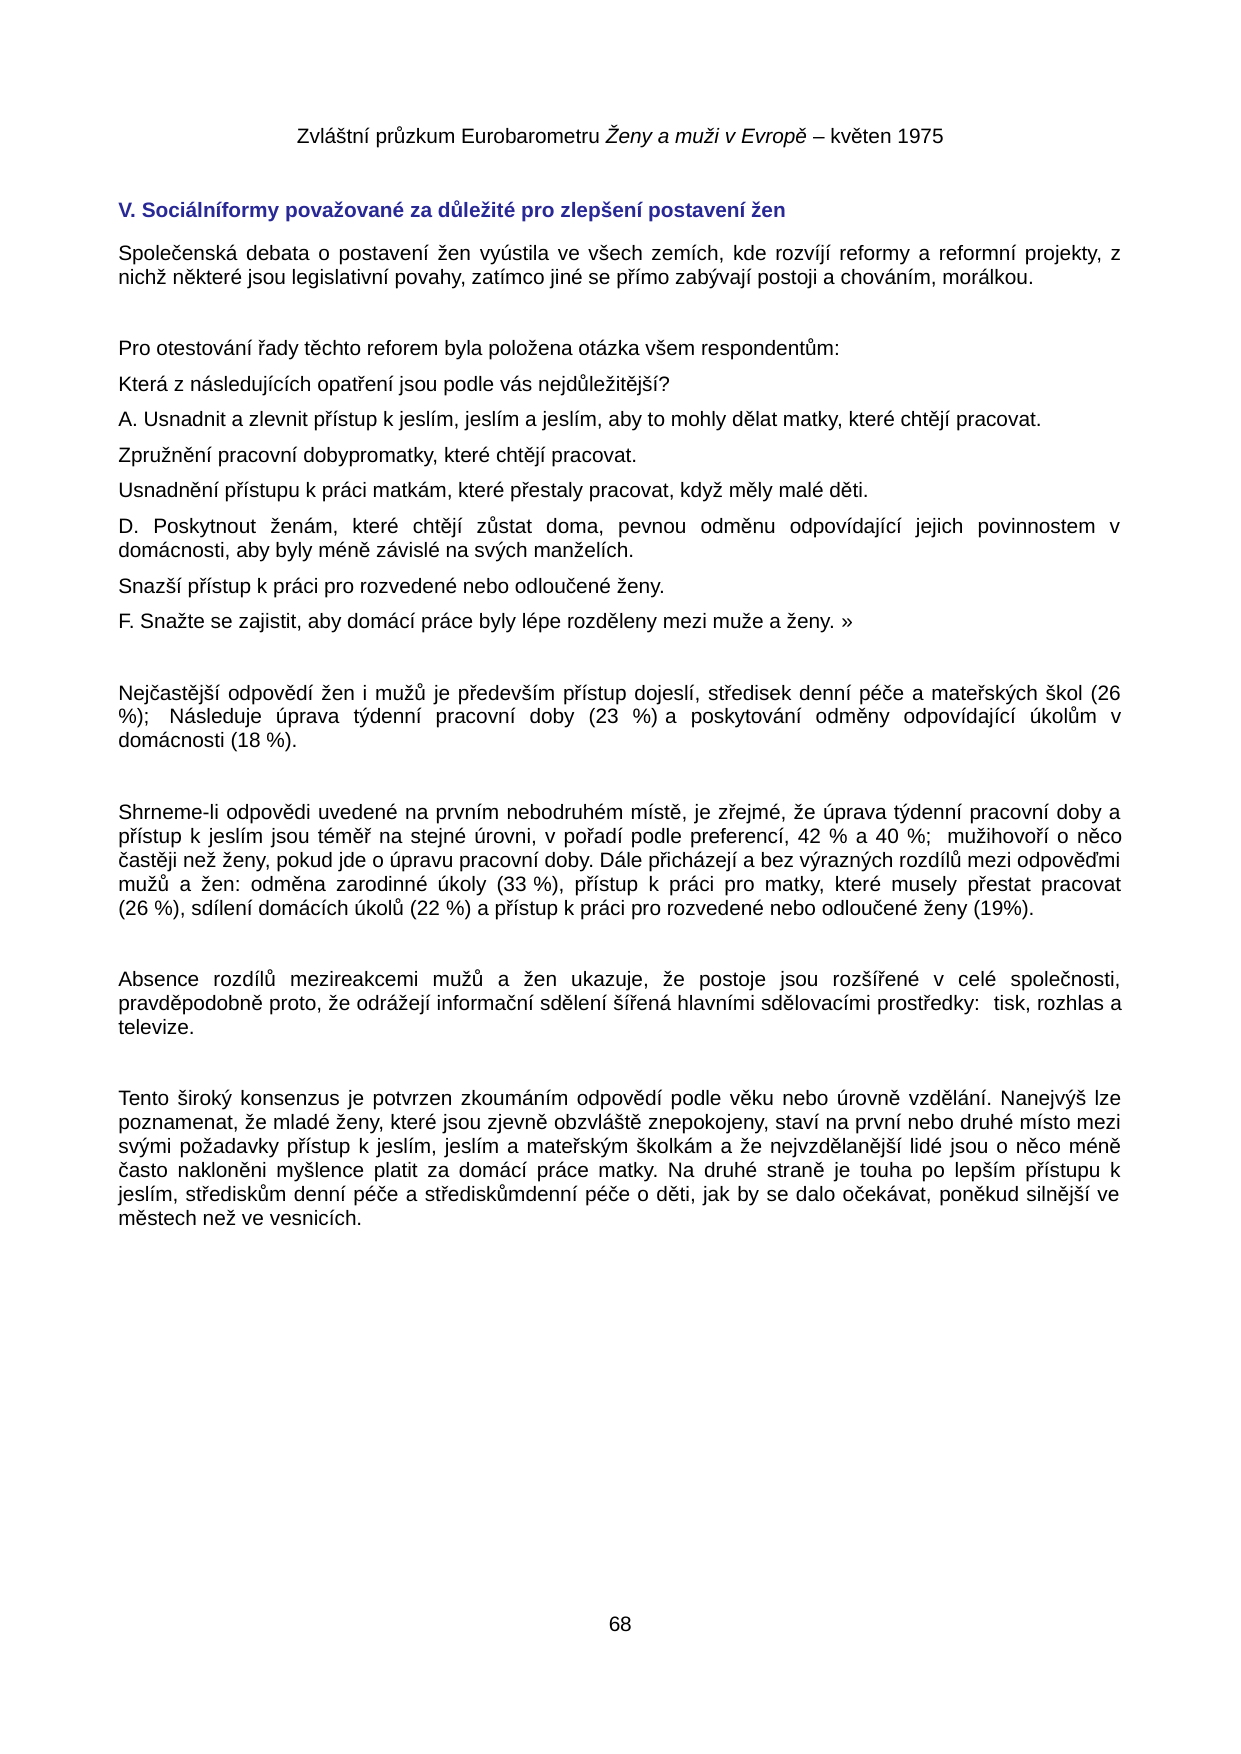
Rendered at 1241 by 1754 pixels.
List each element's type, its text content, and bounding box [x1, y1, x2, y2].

text A. Usnadnit a zlevnit přístup k jeslím, jeslím a jeslím, aby to mohly dělat matky, které chtějí pracovat. [118, 407, 1122, 431]
subtitle V. Sociálníformy považované za důležité pro zlepšení postavení žen [118, 198, 1122, 222]
text Pro otestování řady těchto reforem byla položena otázka všem respondentům: [118, 336, 1122, 360]
text Snazší přístup k práci pro rozvedené nebo odloučené ženy. [118, 573, 1122, 597]
text Absence rozdílů mezireakcemi mužů a žen ukazuje, že postoje jsou rozšířené v celé společnosti, pravděpodobně proto, že odrážejí informační sdělení šířená hlavními sdělovacími prostředky: tisk, rozhlas a televize. [118, 967, 1122, 1038]
text F. Snažte se zajistit, aby domácí práce byly lépe rozděleny mezi muže a ženy. » [118, 609, 1122, 633]
text Společenská debata o postavení žen vyústila ve všech zemích, kde rozvíjí reformy a reformní projekty, z nichž některé jsou legislativní povahy, zatímco jiné se přímo zabývají postoji a chováním, morálkou. [118, 241, 1122, 288]
text Usnadnění přístupu k práci matkám, které přestaly pracovat, když měly malé děti. [118, 478, 1122, 502]
text Shrneme-li odpovědi uvedené na prvním nebodruhém místě, je zřejmé, že úprava týdenní pracovní doby a přístup k jeslím jsou téměř na stejné úrovni, v pořadí podle preferencí, 42 % a 40 %; mužihovoří o něco častěji než ženy, pokud jde o úpravu pracovní doby. Dále přicházejí a bez výrazných rozdílů mezi odpověďmi mužů a žen: odměna zarodinné úkoly (33 %), přístup k práci pro matky, které musely přestat pracovat (26 %), sdílení domácích úkolů (22 %) a přístup k práci pro rozvedené nebo odloučené ženy (19%). [118, 799, 1122, 919]
text Která z následujících opatření jsou podle vás nejdůležitější? [118, 371, 1122, 395]
text Nejčastější odpovědí žen i mužů je především přístup dojeslí, středisek denní péče a mateřských škol (26 %); Následuje úprava týdenní pracovní doby (23 %) a poskytování odměny odpovídající úkolům v domácnosti (18 %). [118, 680, 1122, 752]
text Zpružnění pracovní dobypromatky, které chtějí pracovat. [118, 443, 1122, 467]
text D. Poskytnout ženám, které chtějí zůstat doma, pevnou odměnu odpovídající jejich povinnostem v domácnosti, aby byly méně závislé na svých manželích. [118, 514, 1122, 562]
text Tento široký konsenzus je potvrzen zkoumáním odpovědí podle věku nebo úrovně vzdělání. Nanejvýš lze poznamenat, že mladé ženy, které jsou zjevně obzvláště znepokojeny, staví na první nebo druhé místo mezi svými požadavky přístup k jeslím, jeslím a mateřským školkám a že nejvzdělanější lidé jsou o něco méně často nakloněni myšlence platit za domácí práce matky. Na druhé straně je touha po lepším přístupu k jeslím, střediskům denní péče a střediskůmdenní péče o děti, jak by se dalo očekávat, poněkud silnější ve městech než ve vesnicích. [118, 1086, 1122, 1229]
